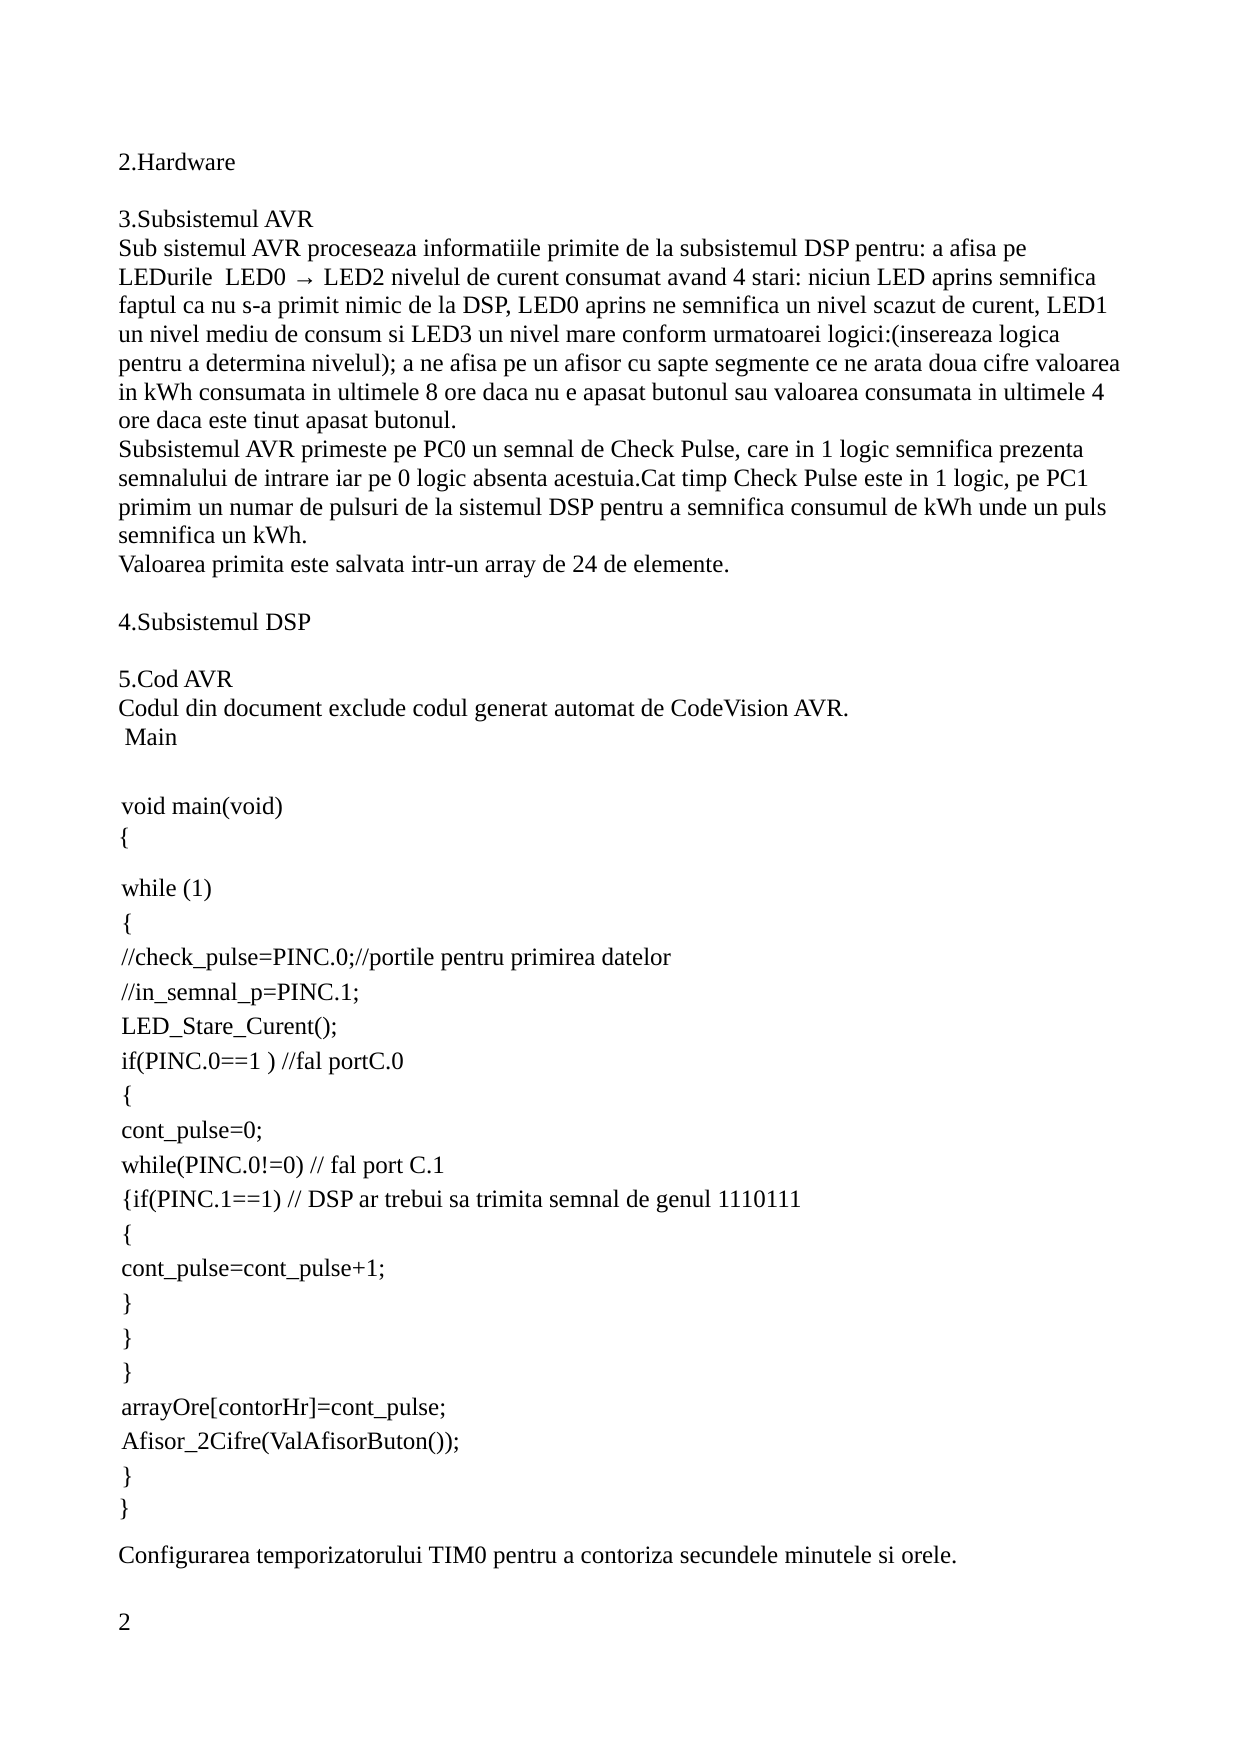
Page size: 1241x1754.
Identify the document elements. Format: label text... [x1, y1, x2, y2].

text 4.Subsistemul DSP [118, 607, 1122, 636]
text { [118, 822, 1122, 851]
table_header { [118, 1078, 148, 1112]
text Configurarea temporizatorului TIM0 pentru a contoriza secundele minutele si orele. [118, 1540, 1122, 1569]
table_header } [118, 1320, 148, 1354]
text Codul din document exclude codul generat automat de CodeVision AVR. [118, 693, 1122, 722]
table_header LED_Stare_Curent(); [118, 1009, 351, 1043]
text 5.Cod AVR [118, 664, 1122, 693]
text 2.Hardware [118, 147, 1122, 176]
text Subsistemul AVR primeste pe PC0 un semnal de Check Pulse, care in 1 logic semnifica prezenta semnalului de intrare iar pe 0 logic absenta acestuia.Cat timp Check Pulse este in 1 logic, pe PC1 primim un numar de pulsuri de la sistemul DSP pentru a semnifica consumul de kWh unde un puls semnifica un kWh. [118, 434, 1122, 549]
table_header //in_semnal_p=PINC.1; [118, 974, 372, 1008]
table_header cont_pulse=0; [118, 1112, 276, 1147]
table_header {if(PINC.1==1) // DSP ar trebui sa trimita semnal de genul 1110111 [118, 1181, 819, 1216]
text } [118, 1493, 1122, 1521]
table_header } [118, 1285, 148, 1320]
text Valoarea primita este salvata intr-un array de 24 de elemente. [118, 549, 1122, 578]
text Sub sistemul AVR proceseaza informatiile primite de la subsistemul DSP pentru: a afisa pe LEDurile LED0 → LED2 nivelul de curent consumat avand 4 stari: niciun LED aprins semnifica faptul ca nu s-a primit nimic de la DSP, LED0 aprins ne semnifica un nivel scazut de curent, LED1 un nivel mediu de consum si LED3 un nivel mare conform urmatoarei logici:(insereaza logica pentru a determina nivelul); a ne afisa pe un afisor cu sapte segmente ce ne arata doua cifre valoarea in kWh consumata in ultimele 8 ore daca nu e apasat butonul sau valoarea consumata in ultimele 4 ore daca este tinut apasat butonul. [118, 233, 1122, 434]
table_header } [118, 1354, 148, 1389]
table_header void main(void) [118, 788, 296, 822]
table_header while (1) [118, 870, 225, 905]
text Main [118, 722, 1122, 751]
table_header cont_pulse=cont_pulse+1; [118, 1251, 397, 1285]
table_header { [118, 905, 154, 939]
table_header //check_pulse=PINC.0;//portile pentru primirea datelor [118, 939, 683, 974]
table_header if(PINC.0==1 ) //fal portC.0 [118, 1043, 417, 1078]
table_header } [118, 1458, 148, 1493]
table_header { [118, 1216, 148, 1251]
table_header while(PINC.0!=0) // fal port C.1 [118, 1147, 457, 1181]
table_header Afisor_2Cifre(ValAfisorButon()); [118, 1424, 472, 1458]
table_header arrayOre[contorHr]=cont_pulse; [118, 1389, 458, 1423]
text 3.Subsistemul AVR [118, 204, 1122, 233]
